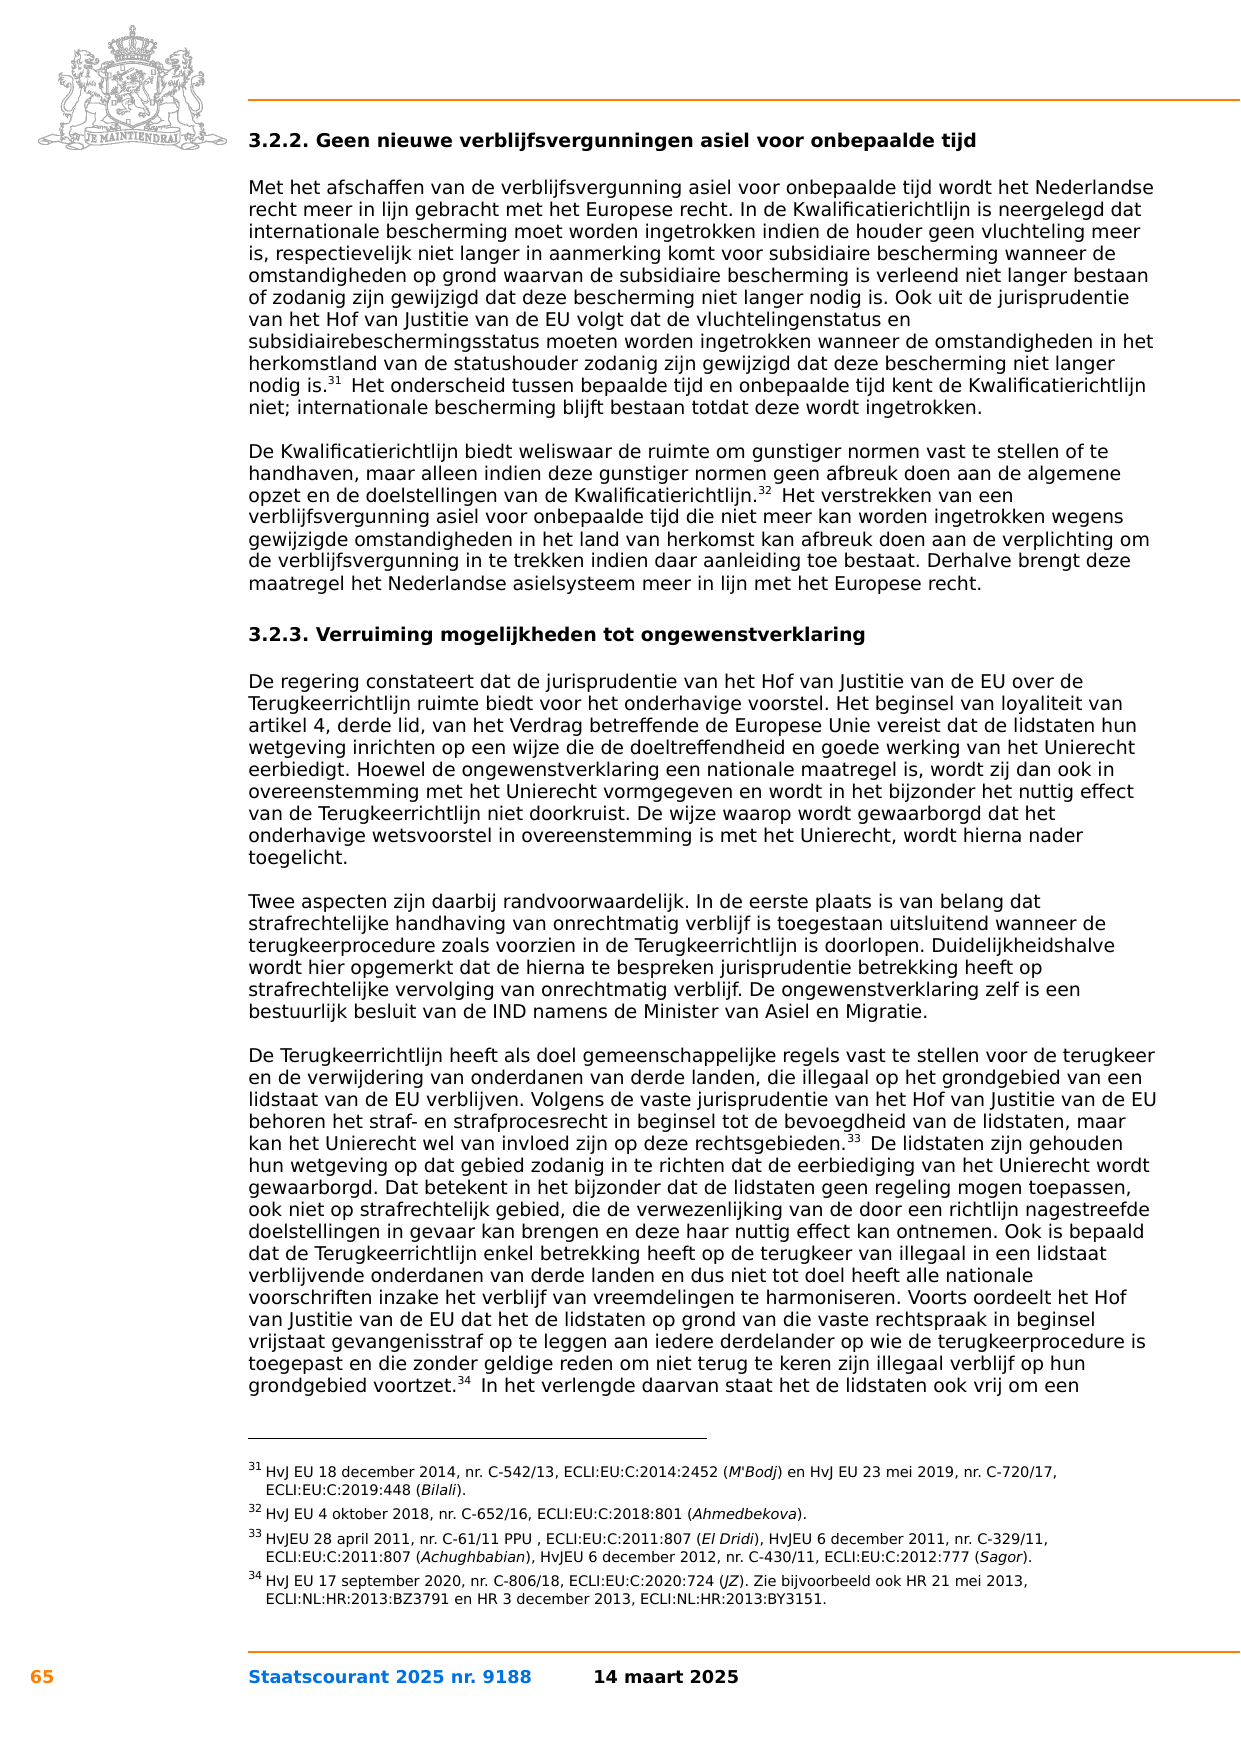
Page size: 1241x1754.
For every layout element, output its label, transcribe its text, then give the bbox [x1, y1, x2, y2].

text Met het afschaffen van de verblijfsvergunning asiel voor onbepaalde tijd wordt het Nederlandse recht meer in lijn gebracht met het Europese recht. In de Kwalificatierichtlijn is neergelegd dat internationale bescherming moet worden ingetrokken indien de houder geen vluchteling meer is, respectievelijk niet langer in aanmerking komt voor subsidiaire bescherming wanneer de omstandigheden op grond waarvan de subsidiaire bescherming is verleend niet langer bestaan of zodanig zijn gewijzigd dat deze bescherming niet langer nodig is. Ook uit de jurisprudentie van het Hof van Justitie van de EU volgt dat de vluchtelingenstatus en subsidiairebeschermingsstatus moeten worden ingetrokken wanneer de omstandigheden in het herkomstland van de statushouder zodanig zijn gewijzigd dat deze bescherming niet langer nodig is. Het onderscheid tussen bepaalde tijd en onbepaalde tijd kent de Kwalificatierichtlijn niet; internationale bescherming blijft bestaan totdat deze wordt ingetrokken. [248, 177, 1163, 419]
text HvJEU 28 april 2011, nr. C-61/11 PPU , ECLI:EU:C:2011:807 (El Dridi), HvJEU 6 december 2011, nr. C-329/11, ECLI:EU:C:2011:807 (Achughbabian), HvJEU 6 december 2012, nr. C-430/11, ECLI:EU:C:2012:777 (Sagor). [248, 1527, 1163, 1566]
picture [38, 25, 227, 150]
text HvJ EU 18 december 2014, nr. C-542/13, ECLI:EU:C:2014:2452 (M'Bodj) en HvJ EU 23 mei 2019, nr. C‑720/17, ECLI:EU:C:2019:448 (Bilali). [248, 1460, 1163, 1499]
subtitle 3.2.2. Geen nieuwe verblijfsvergunningen asiel voor onbepaalde tijd [248, 130, 1163, 152]
text HvJ EU 4 oktober 2018, nr. C‑652/16, ECLI:EU:C:2018:801 (Ahmedbekova). [248, 1502, 1163, 1524]
text De regering constateert dat de jurisprudentie van het Hof van Justitie van de EU over de Terugkeerrichtlijn ruimte biedt voor het onderhavige voorstel. Het beginsel van loyaliteit van artikel 4, derde lid, van het Verdrag betreffende de Europese Unie vereist dat de lidstaten hun wetgeving inrichten op een wijze die de doeltreffendheid en goede werking van het Unierecht eerbiedigt. Hoewel de ongewenstverklaring een nationale maatregel is, wordt zij dan ook in overeenstemming met het Unierecht vormgegeven en wordt in het bijzonder het nuttig effect van de Terugkeerrichtlijn niet doorkruist. De wijze waarop wordt gewaarborgd dat het onderhavige wetsvoorstel in overeenstemming is met het Unierecht, wordt hierna nader toegelicht. [248, 671, 1163, 869]
text HvJ EU 17 september 2020, nr. C-806/18, ECLI:EU:C:2020:724 (JZ). Zie bijvoorbeeld ook HR 21 mei 2013, ECLI:NL:HR:2013:BZ3791 en HR 3 december 2013, ECLI:NL:HR:2013:BY3151. [248, 1569, 1163, 1608]
text De Kwalificatierichtlijn biedt weliswaar de ruimte om gunstiger normen vast te stellen of te handhaven, maar alleen indien deze gunstiger normen geen afbreuk doen aan de algemene opzet en de doelstellingen van de Kwalificatierichtlijn. Het verstrekken van een verblijfsvergunning asiel voor onbepaalde tijd die niet meer kan worden ingetrokken wegens gewijzigde omstandigheden in het land van herkomst kan afbreuk doen aan de verplichting om de verblijfsvergunning in te trekken indien daar aanleiding toe bestaat. Derhalve brengt deze maatregel het Nederlandse asielsysteem meer in lijn met het Europese recht. [248, 441, 1163, 594]
subtitle 3.2.3. Verruiming mogelijkheden tot ongewenstverklaring [248, 624, 1163, 646]
text De Terugkeerrichtlijn heeft als doel gemeenschappelijke regels vast te stellen voor de terugkeer en de verwijdering van onderdanen van derde landen, die illegaal op het grondgebied van een lidstaat van de EU verblijven. Volgens de vaste jurisprudentie van het Hof van Justitie van de EU behoren het straf- en strafprocesrecht in beginsel tot de bevoegdheid van de lidstaten, maar kan het Unierecht wel van invloed zijn op deze rechtsgebieden. De lidstaten zijn gehouden hun wetgeving op dat gebied zodanig in te richten dat de eerbiediging van het Unierecht wordt gewaarborgd. Dat betekent in het bijzonder dat de lidstaten geen regeling mogen toepassen, ook niet op strafrechtelijk gebied, die de verwezenlijking van de door een richtlijn nagestreefde doelstellingen in gevaar kan brengen en deze haar nuttig effect kan ontnemen. Ook is bepaald dat de Terugkeerrichtlijn enkel betrekking heeft op de terugkeer van illegaal in een lidstaat verblijvende onderdanen van derde landen en dus niet tot doel heeft alle nationale voorschriften inzake het verblijf van vreemdelingen te harmoniseren. Voorts oordeelt het Hof van Justitie van de EU dat het de lidstaten op grond van die vaste rechtspraak in beginsel vrijstaat gevangenisstraf op te leggen aan iedere derdelander op wie de terugkeerprocedure is toegepast en die zonder geldige reden om niet terug te keren zijn illegaal verblijf op hun grondgebied voortzet. In het verlengde daarvan staat het de lidstaten ook vrij om een [248, 1045, 1163, 1396]
text Twee aspecten zijn daarbij randvoorwaardelijk. In de eerste plaats is van belang dat strafrechtelijke handhaving van onrechtmatig verblijf is toegestaan uitsluitend wanneer de terugkeerprocedure zoals voorzien in de Terugkeerrichtlijn is doorlopen. Duidelijkheidshalve wordt hier opgemerkt dat de hierna te bespreken jurisprudentie betrekking heeft op strafrechtelijke vervolging van onrechtmatig verblijf. De ongewenstverklaring zelf is een bestuurlijk besluit van de IND namens de Minister van Asiel en Migratie. [248, 891, 1163, 1023]
